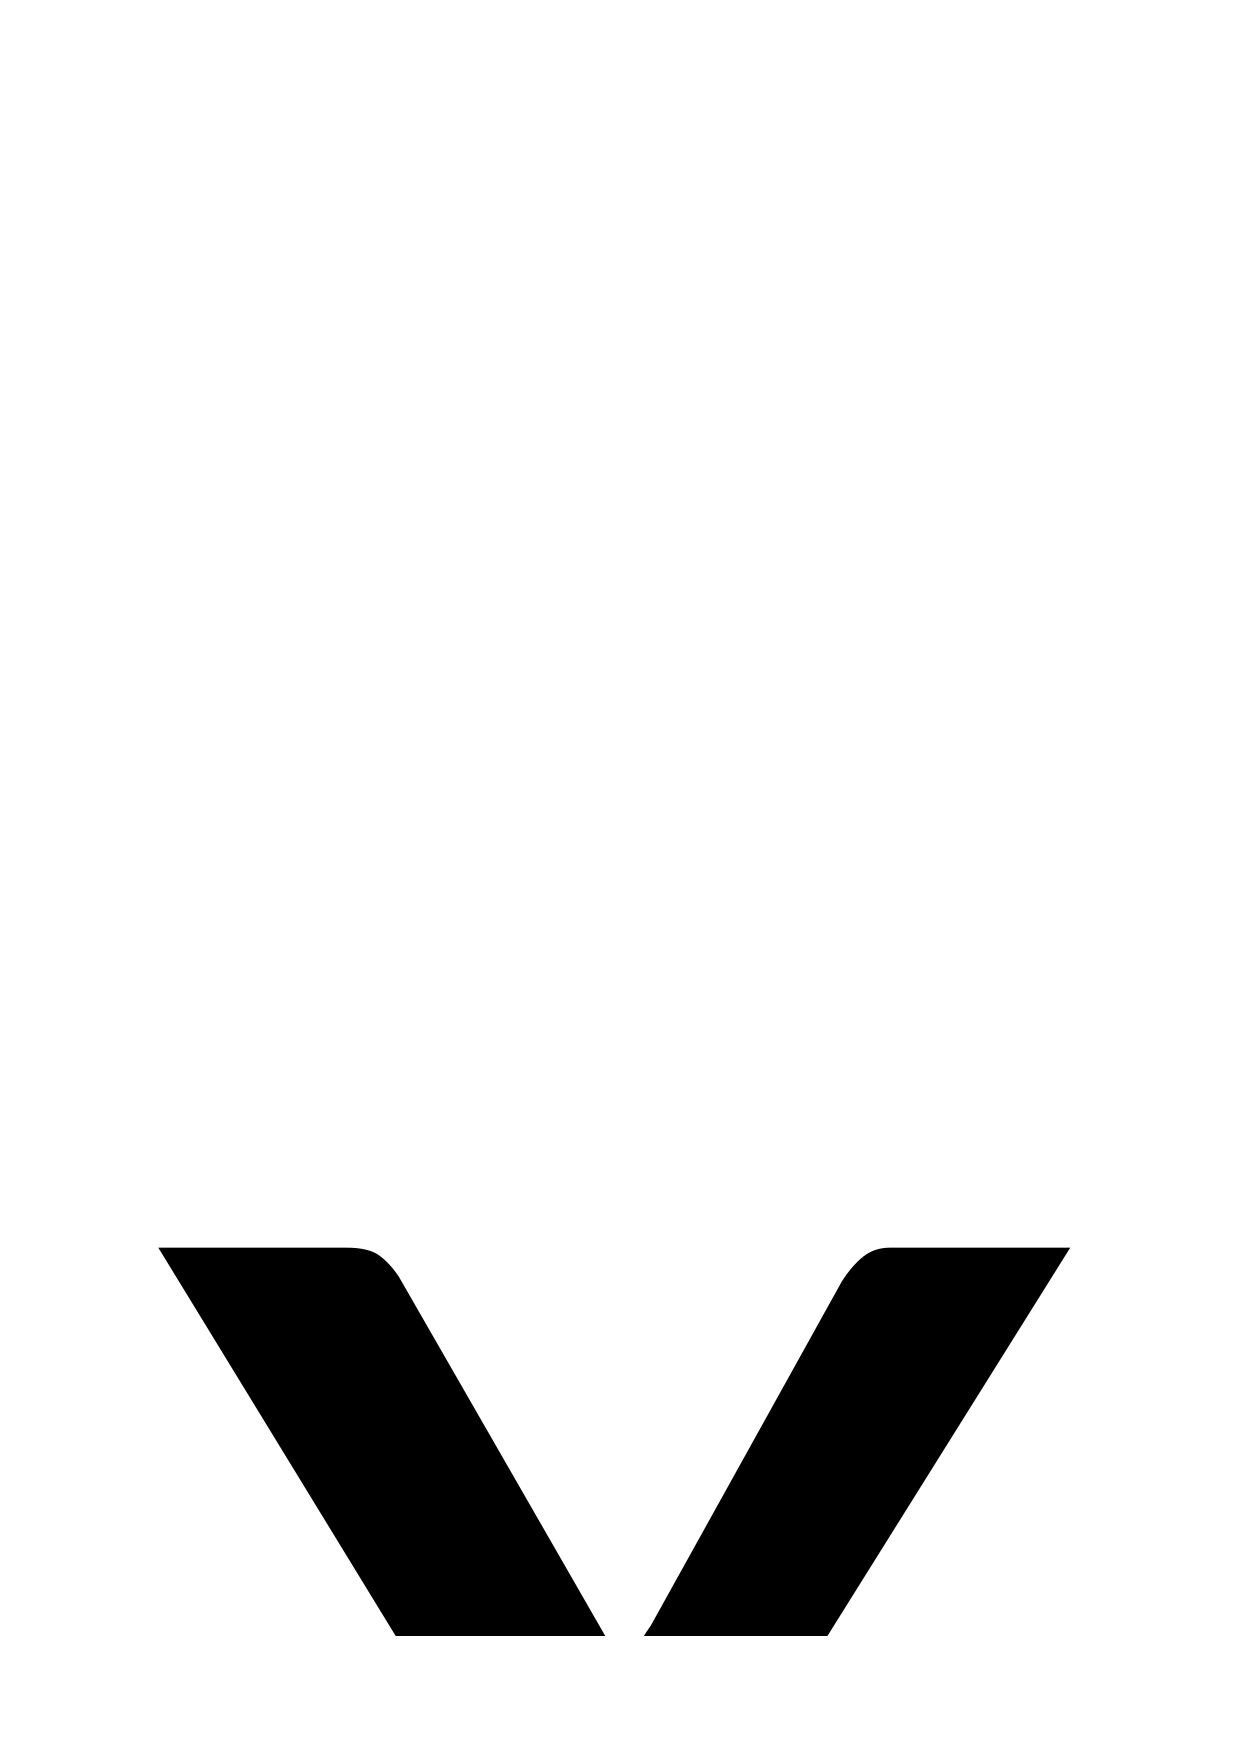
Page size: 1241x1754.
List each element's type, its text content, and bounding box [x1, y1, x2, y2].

text Une nouvelle chaine basée à Toulouse veut notre appli de caisse enregistreuse (cashier), mais pour un autre type de business: vendre des disques. Le système de calcul de prix introduit une règle différente. [118, 118, 1122, 1636]
